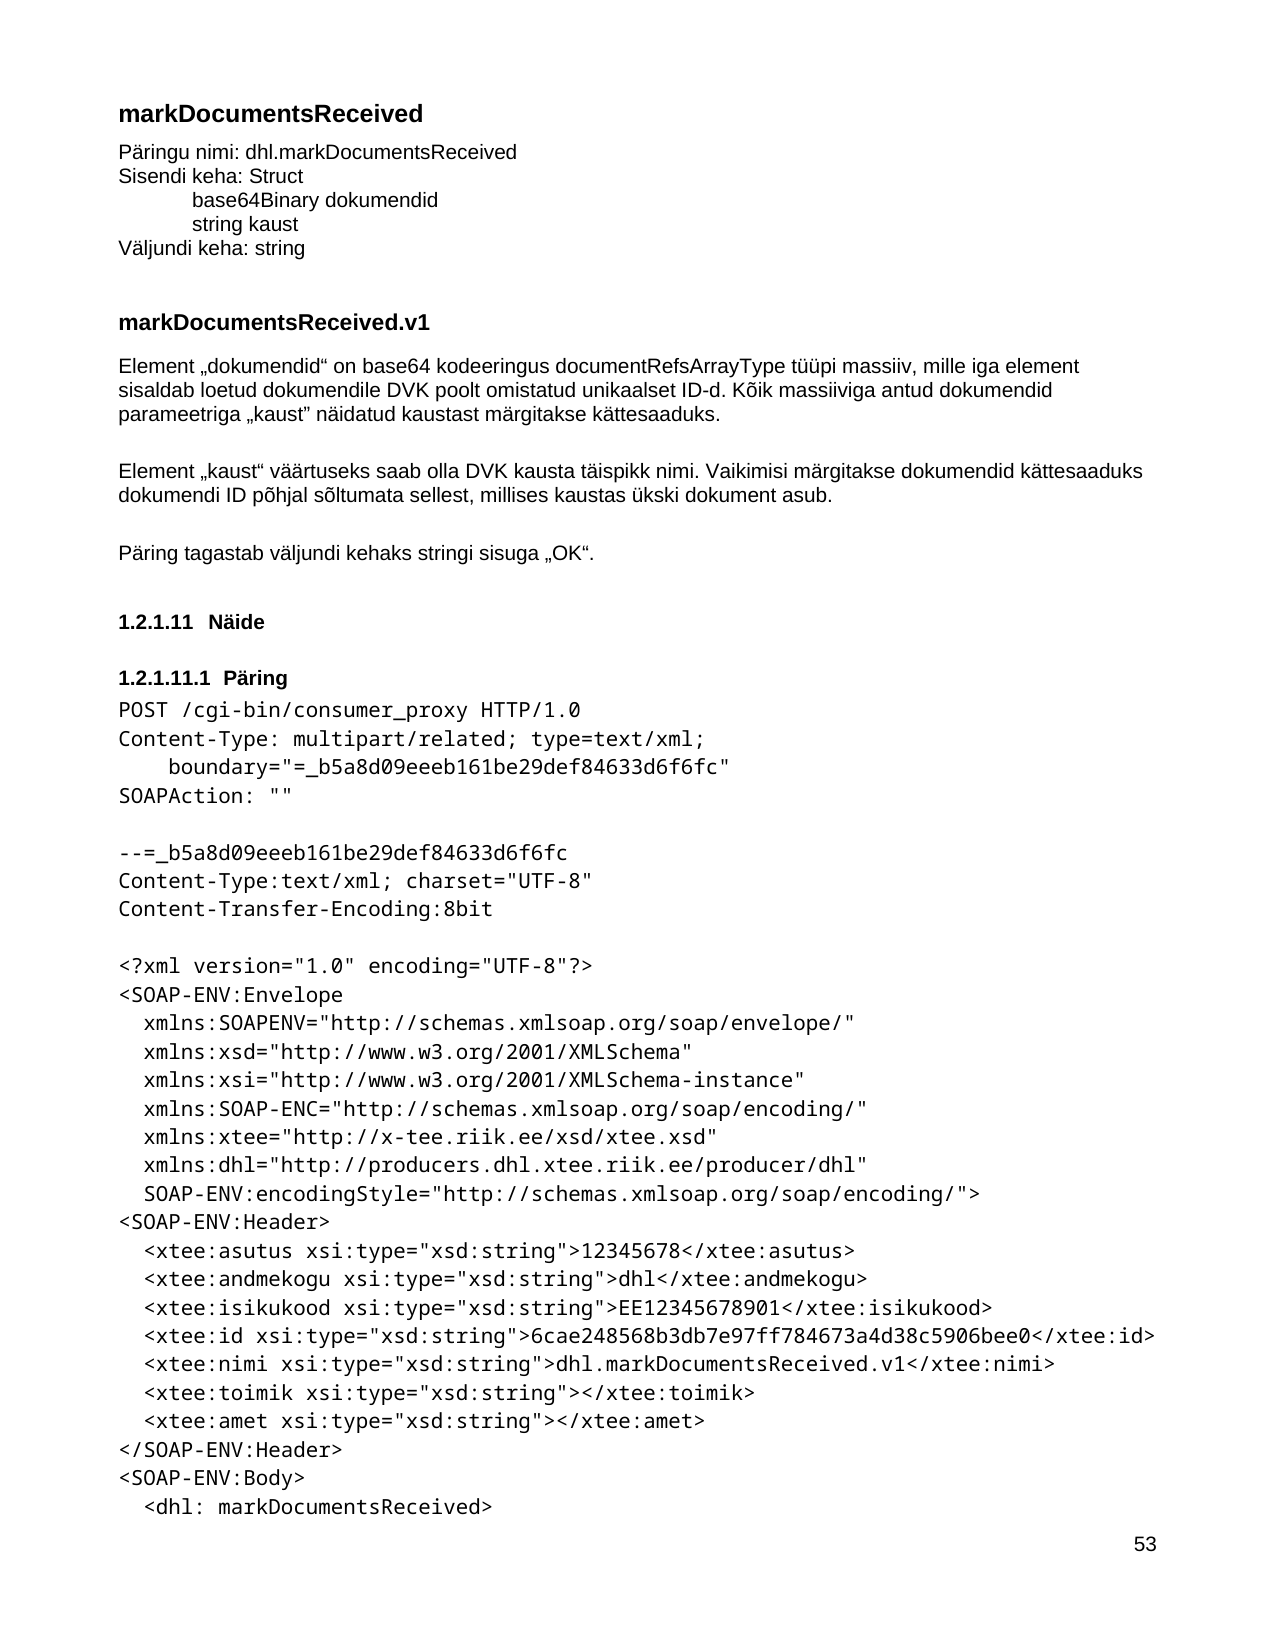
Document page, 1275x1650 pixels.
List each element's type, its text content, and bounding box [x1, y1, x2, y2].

subtitle Päring [118, 665, 1157, 689]
text <dhl: markDocumentsReceived> [118, 1492, 1157, 1520]
text <SOAP-ENV:Envelope [118, 980, 1157, 1008]
text Content-Type: multipart/related; type=text/xml; [118, 724, 1157, 752]
text xmlns:dhl="http://producers.dhl.xtee.riik.ee/producer/dhl" [118, 1151, 1157, 1179]
text xmlns:xtee="http://x-tee.riik.ee/xsd/xtee.xsd" [118, 1122, 1157, 1151]
text string kaust [118, 212, 1157, 236]
text Element „kaust“ väärtuseks saab olla DVK kausta täispikk nimi. Vaikimisi märgitakse dokumendid kättesaaduks dokumendi ID põhjal sõltumata sellest, millises kaustas ükski dokument asub. [118, 459, 1157, 507]
text Content-Transfer-Encoding:8bit [118, 894, 1157, 923]
text SOAP-ENV:encodingStyle="http://schemas.xmlsoap.org/soap/encoding/"> [118, 1179, 1157, 1207]
text Element „dokumendid“ on base64 kodeeringus documentRefsArrayType tüüpi massiiv, mille iga element sisaldab loetud dokumendile DVK poolt omistatud unikaalset ID-d. Kõik massiiviga antud dokumendid parameetriga „kaust” näidatud kaustast märgitakse kättesaaduks. [118, 354, 1157, 426]
text boundary="=_b5a8d09eeeb161be29def84633d6f6fc" [118, 752, 1157, 781]
text xmlns:SOAPENV="http://schemas.xmlsoap.org/soap/envelope/" [118, 1008, 1157, 1037]
text <?xml version="1.0" encoding="UTF-8"?> [118, 951, 1157, 980]
text <xtee:andmekogu xsi:type="xsd:string">dhl</xtee:andmekogu> [118, 1264, 1157, 1293]
text </SOAP-ENV:Header> [118, 1435, 1157, 1463]
text xmlns:SOAP-ENC="http://schemas.xmlsoap.org/soap/encoding/" [118, 1094, 1157, 1122]
text SOAPAction: "" [118, 781, 1157, 809]
text Päringu nimi: dhl.markDocumentsReceived [118, 140, 1157, 164]
text <xtee:toimik xsi:type="xsd:string"></xtee:toimik> [118, 1378, 1157, 1406]
text Sisendi keha: Struct [118, 164, 1157, 188]
text Päring tagastab väljundi kehaks stringi sisuga „OK“. [118, 540, 1157, 564]
text <xtee:isikukood xsi:type="xsd:string">EE12345678901</xtee:isikukood> [118, 1293, 1157, 1321]
text <xtee:amet xsi:type="xsd:string"></xtee:amet> [118, 1406, 1157, 1435]
text --=_b5a8d09eeeb161be29def84633d6f6fc [118, 838, 1157, 866]
subtitle Näide [118, 610, 1157, 634]
text base64Binary dokumendid [118, 188, 1157, 212]
text Content-Type:text/xml; charset="UTF-8" [118, 866, 1157, 894]
text <xtee:nimi xsi:type="xsd:string">dhl.markDocumentsReceived.v1</xtee:nimi> [118, 1349, 1157, 1378]
text Väljundi keha: string [118, 236, 1157, 260]
text <SOAP-ENV:Header> [118, 1207, 1157, 1236]
subtitle markDocumentsReceived [118, 99, 1157, 127]
subtitle markDocumentsReceived.v1 [118, 309, 1157, 335]
text xmlns:xsd="http://www.w3.org/2001/XMLSchema" [118, 1037, 1157, 1065]
text xmlns:xsi="http://www.w3.org/2001/XMLSchema-instance" [118, 1065, 1157, 1094]
text <SOAP-ENV:Body> [118, 1463, 1157, 1492]
text POST /cgi-bin/consumer_proxy HTTP/1.0 [118, 696, 1157, 724]
text <xtee:asutus xsi:type="xsd:string">12345678</xtee:asutus> [118, 1236, 1157, 1264]
text <xtee:id xsi:type="xsd:string">6cae248568b3db7e97ff784673a4d38c5906bee0</xtee:id> [118, 1321, 1157, 1349]
